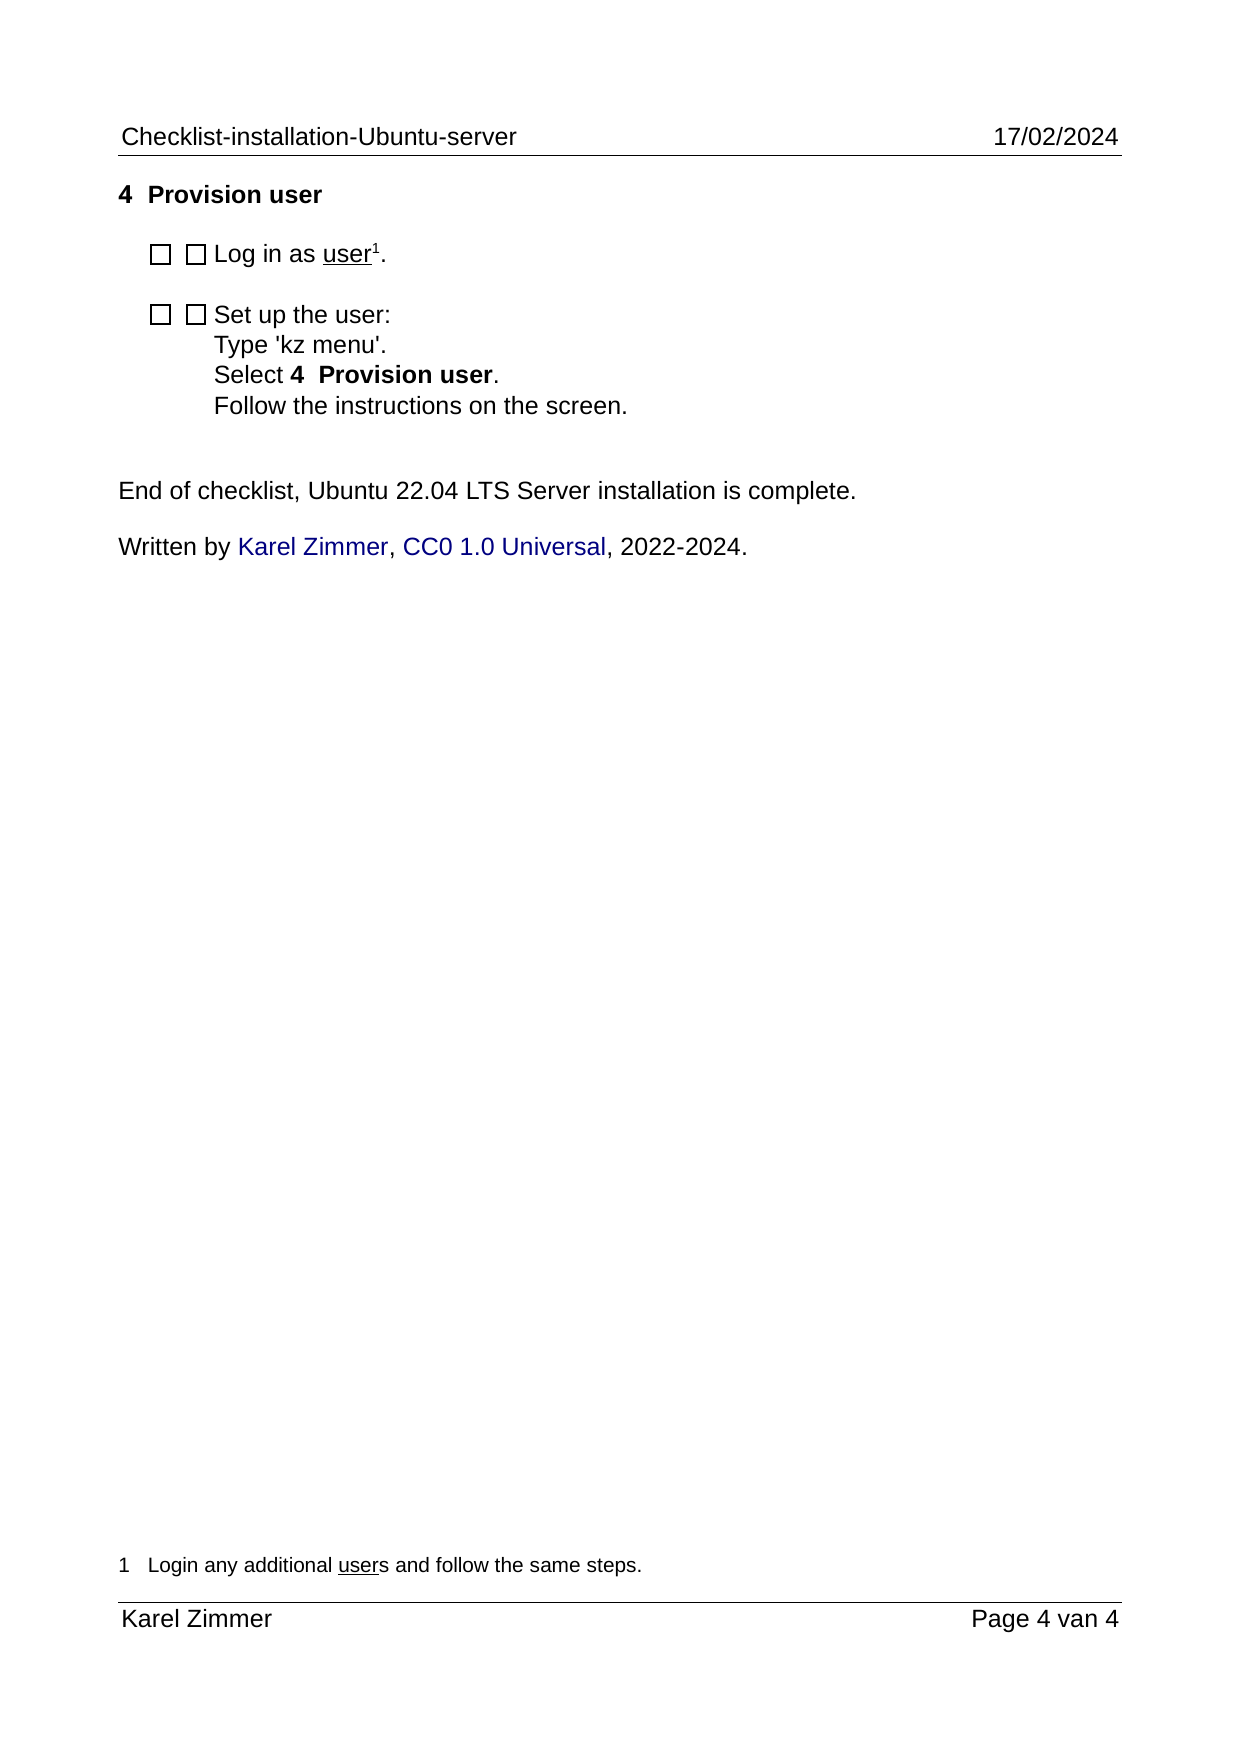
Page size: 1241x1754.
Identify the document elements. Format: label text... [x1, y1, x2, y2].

table_header Log in as USER. [213, 239, 1122, 269]
table_cell [177, 300, 213, 330]
table_cell [213, 269, 1122, 300]
table_cell [118, 300, 142, 330]
table_cell Type 'kz menu'. [213, 330, 1122, 360]
table_header [177, 239, 213, 269]
table_cell Follow the instructions on the screen. [213, 391, 1122, 421]
table_cell [177, 330, 213, 360]
table_cell [118, 360, 142, 391]
text End of checklist, Ubuntu 22.04 LTS Server installation is complete. [118, 477, 1122, 505]
table_cell Select 4 Provision user. [213, 360, 1122, 391]
table_cell [142, 269, 177, 300]
table_cell [177, 269, 213, 300]
table_cell [118, 330, 142, 360]
table_cell [142, 330, 177, 360]
table_cell [177, 391, 213, 421]
table_cell [142, 360, 177, 391]
table_header [142, 239, 177, 269]
list Provision user [118, 177, 1122, 211]
table_cell [118, 269, 142, 300]
table_cell [118, 391, 142, 421]
table_cell [142, 391, 177, 421]
table_cell Set up the user: [213, 300, 1122, 330]
table_cell [142, 300, 177, 330]
table_cell [177, 360, 213, 391]
table_header [118, 239, 142, 269]
text Written by Karel Zimmer, CC0 1.0 Universal, 2022-2024. [118, 533, 1122, 561]
